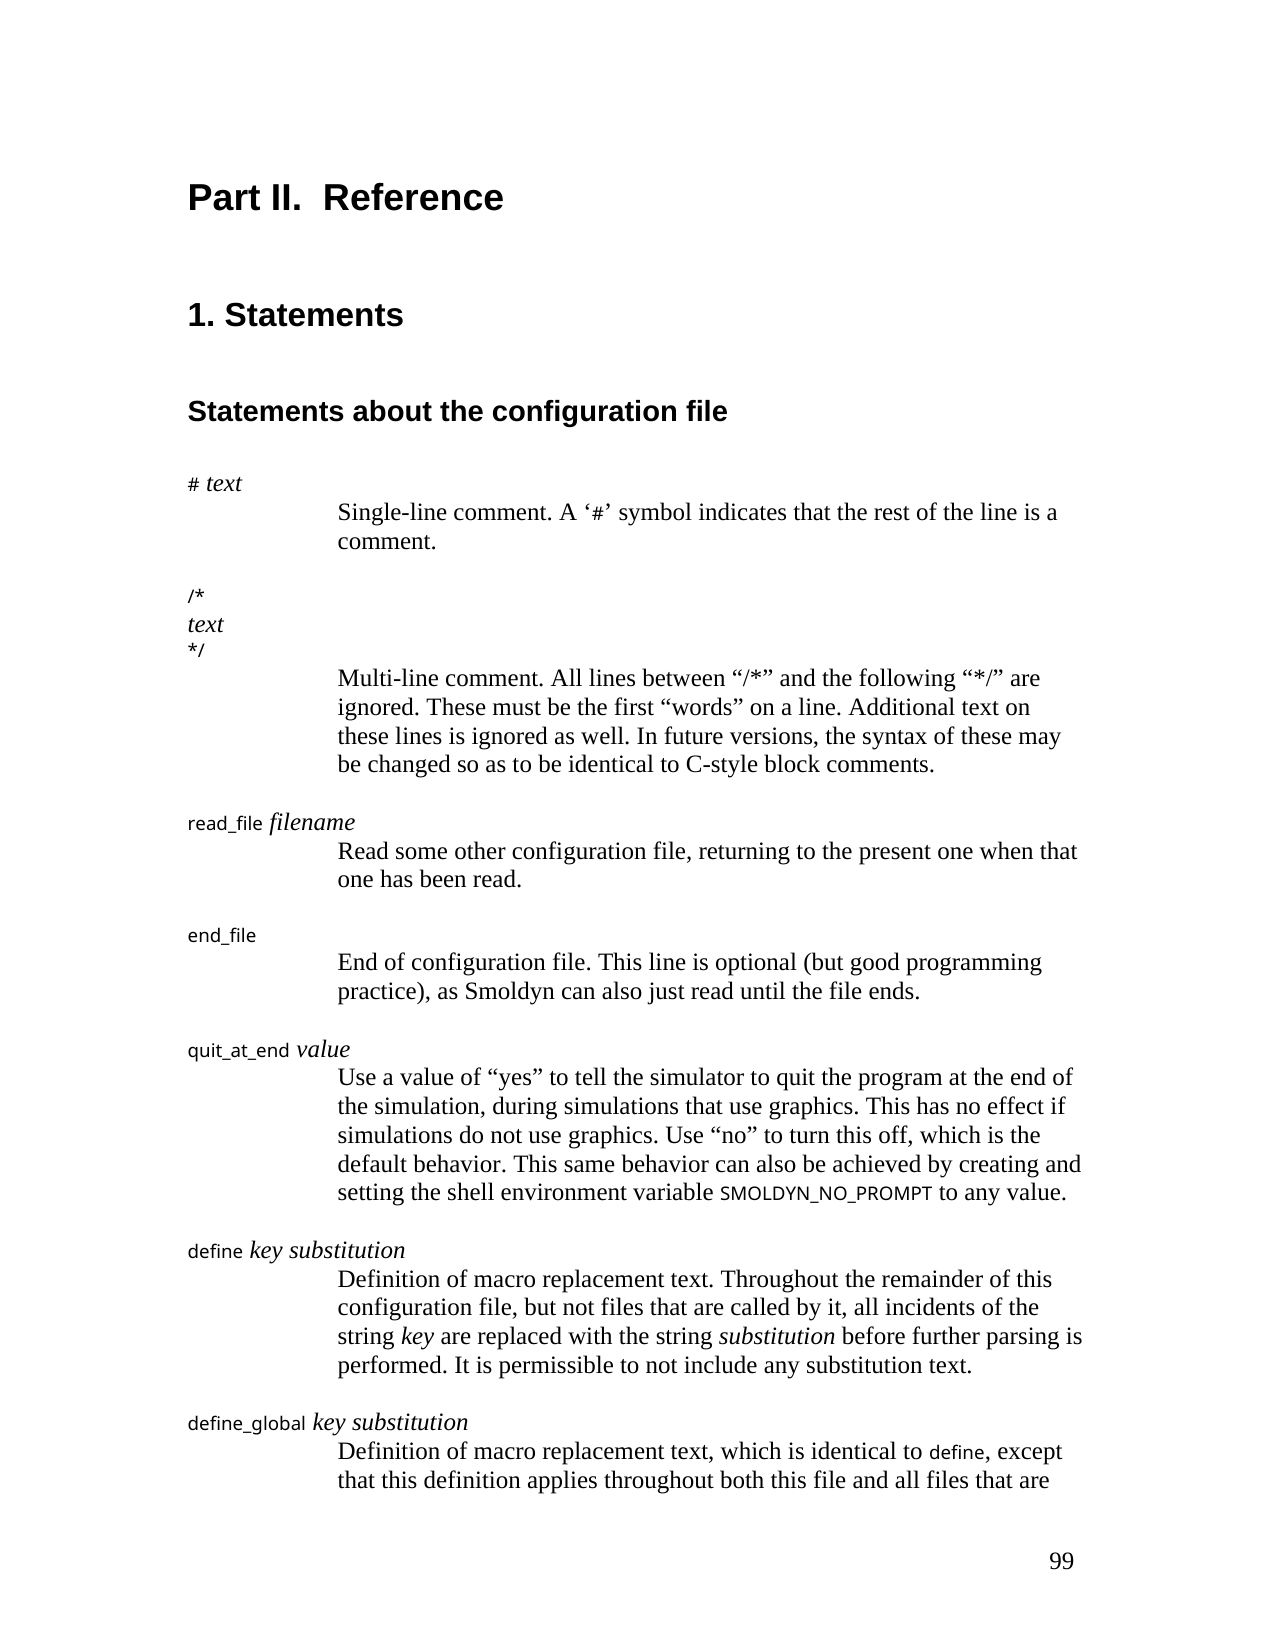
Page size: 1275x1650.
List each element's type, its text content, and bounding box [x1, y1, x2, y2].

text text [187, 609, 1087, 638]
text quit_at_end value [187, 1034, 1087, 1062]
text # text [187, 468, 1087, 497]
text /* [187, 583, 1087, 609]
subtitle Part II. Reference [187, 175, 1087, 218]
text Definition of macro replacement text. Throughout the remainder of this configuration file, but not files that are called by it, all incidents of the string key are replaced with the string substitution before further parsing is performed. It is permissible to not include any substitution text. [187, 1264, 1087, 1379]
text Multi-line comment. All lines between “/*” and the following “*/” are ignored. These must be the first “words” on a line. Additional text on these lines is ignored as well. In future versions, the syntax of these may be changed so as to be identical to C-style block comments. [187, 663, 1087, 778]
text end_file [187, 922, 1087, 947]
text Definition of macro replacement text, which is identical to define, except that this definition applies throughout both this file and all files that are [187, 1436, 1087, 1494]
text define key substitution [187, 1235, 1087, 1264]
text Read some other configuration file, returning to the present one when that one has been read. [187, 836, 1087, 893]
text read_file filename [187, 807, 1087, 836]
subtitle 1. Statements [187, 294, 1087, 333]
text End of configuration file. This line is optional (but good programming practice), as Smoldyn can also just read until the file ends. [187, 947, 1087, 1005]
text Use a value of “yes” to tell the simulator to quit the program at the end of the simulation, during simulations that use graphics. This has no effect if simulations do not use graphics. Use “no” to turn this off, which is the default behavior. This same behavior can also be achieved by creating and setting the shell environment variable SMOLDYN_NO_PROMPT to any value. [187, 1062, 1087, 1206]
text define_global key substitution [187, 1407, 1087, 1436]
text */ [187, 638, 1087, 663]
subtitle Statements about the configuration file [187, 394, 1087, 427]
text Single-line comment. A ‘#’ symbol indicates that the rest of the line is a comment. [187, 497, 1087, 555]
